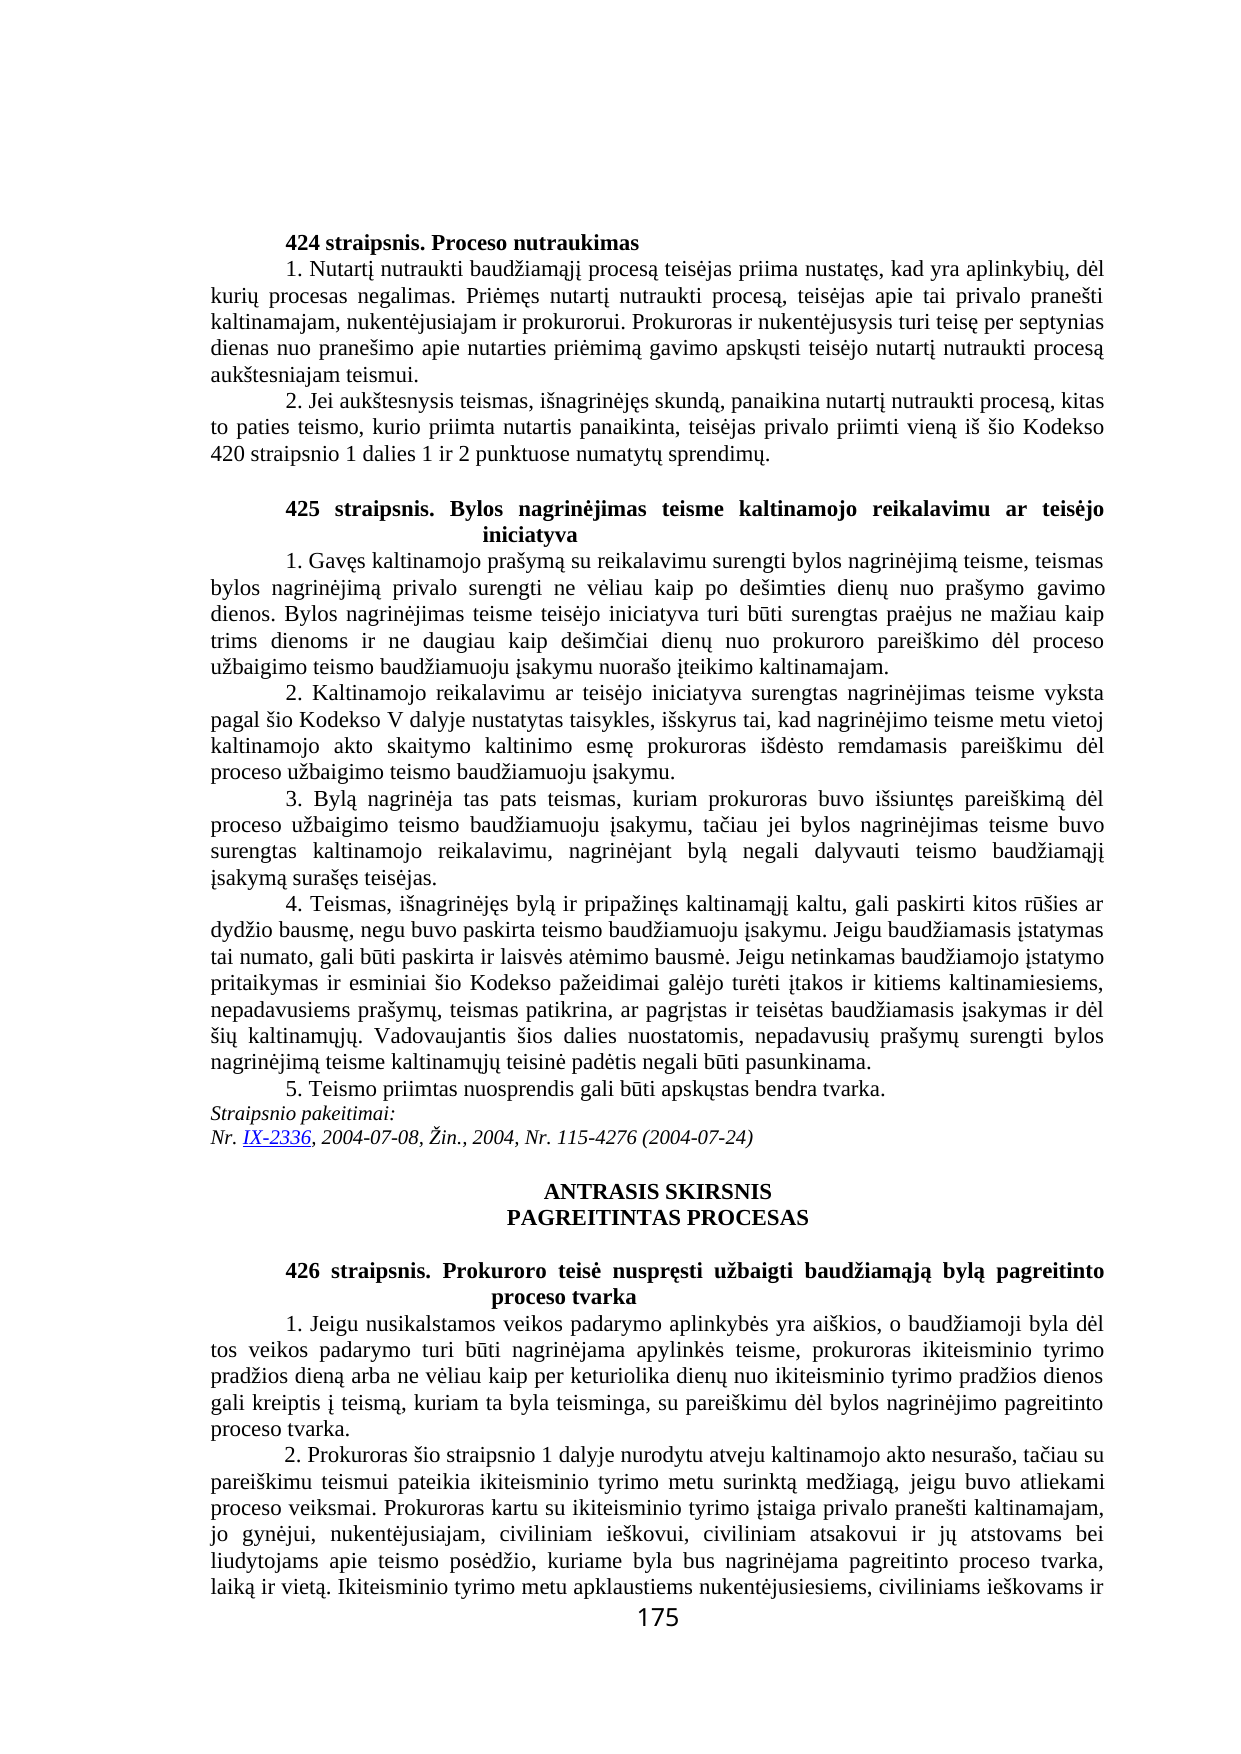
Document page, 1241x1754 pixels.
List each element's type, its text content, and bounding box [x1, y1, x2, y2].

text 424 straipsnis. Proceso nutraukimas [285, 229, 1105, 255]
text Straipsnio pakeitimai: [210, 1101, 1105, 1125]
text 2. Jei aukštesnysis teismas, išnagrinėjęs skundą, panaikina nutartį nutraukti procesą, kitas to paties teismo, kurio priimta nutartis panaikinta, teisėjas privalo priimti vieną iš šio Kodekso 420 straipsnio 1 dalies 1 ir 2 punktuose numatytų sprendimų. [210, 387, 1105, 466]
text ANTRASIS SKIRSNIS [210, 1178, 1105, 1204]
text 3. Bylą nagrinėja tas pats teismas, kuriam prokuroras buvo išsiuntęs pareiškimą dėl proceso užbaigimo teismo baudžiamuoju įsakymu, tačiau jei bylos nagrinėjimas teisme buvo surengtas kaltinamojo reikalavimu, nagrinėjant bylą negali dalyvauti teismo baudžiamąjį įsakymą surašęs teisėjas. [210, 785, 1105, 890]
text 1. Nutartį nutraukti baudžiamąjį procesą teisėjas priima nustatęs, kad yra aplinkybių, dėl kurių procesas negalimas. Priėmęs nutartį nutraukti procesą, teisėjas apie tai privalo pranešti kaltinamajam, nukentėjusiajam ir prokurorui. Prokuroras ir nukentėjusysis turi teisę per septynias dienas nuo pranešimo apie nutarties priėmimą gavimo apskųsti teisėjo nutartį nutraukti procesą aukštesniajam teismui. [210, 255, 1105, 387]
text 4. Teismas, išnagrinėjęs bylą ir pripažinęs kaltinamąjį kaltu, gali paskirti kitos rūšies ar dydžio bausmę, negu buvo paskirta teismo baudžiamuoju įsakymu. Jeigu baudžiamasis įstatymas tai numato, gali būti paskirta ir laisvės atėmimo bausmė. Jeigu netinkamas baudžiamojo įstatymo pritaikymas ir esminiai šio Kodekso pažeidimai galėjo turėti įtakos ir kitiems kaltinamiesiems, nepadavusiems prašymų, teismas patikrina, ar pagrįstas ir teisėtas baudžiamasis įsakymas ir dėl šių kaltinamųjų. Vadovaujantis šios dalies nuostatomis, nepadavusių prašymų surengti bylos nagrinėjimą teisme kaltinamųjų teisinė padėtis negali būti pasunkinama. [210, 890, 1105, 1075]
text 426 straipsnis. Prokuroro teisė nuspręsti užbaigti baudžiamąją bylą pagreitinto proceso tvarka [285, 1257, 1105, 1310]
text 425 straipsnis. Bylos nagrinėjimas teisme kaltinamojo reikalavimu ar teisėjo iniciatyva [285, 495, 1105, 548]
text Nr. IX-2336, 2004-07-08, Žin., 2004, Nr. 115-4276 (2004-07-24) [210, 1125, 1105, 1149]
text 1. Gavęs kaltinamojo prašymą su reikalavimu surengti bylos nagrinėjimą teisme, teismas bylos nagrinėjimą privalo surengti ne vėliau kaip po dešimties dienų nuo prašymo gavimo dienos. Bylos nagrinėjimas teisme teisėjo iniciatyva turi būti surengtas praėjus ne mažiau kaip trims dienoms ir ne daugiau kaip dešimčiai dienų nuo prokuroro pareiškimo dėl proceso užbaigimo teismo baudžiamuoju įsakymu nuorašo įteikimo kaltinamajam. [210, 548, 1105, 679]
text Pagreitintas procesas [210, 1204, 1105, 1231]
text 1. Jeigu nusikalstamos veikos padarymo aplinkybės yra aiškios, o baudžiamoji byla dėl tos veikos padarymo turi būti nagrinėjama apylinkės teisme, prokuroras ikiteisminio tyrimo pradžios dieną arba ne vėliau kaip per keturiolika dienų nuo ikiteisminio tyrimo pradžios dienos gali kreiptis į teismą, kuriam ta byla teisminga, su pareiškimu dėl bylos nagrinėjimo pagreitinto proceso tvarka. [210, 1310, 1105, 1441]
text 2. Kaltinamojo reikalavimu ar teisėjo iniciatyva surengtas nagrinėjimas teisme vyksta pagal šio Kodekso V dalyje nustatytas taisykles, išskyrus tai, kad nagrinėjimo teisme metu vietoj kaltinamojo akto skaitymo kaltinimo esmę prokuroras išdėsto remdamasis pareiškimu dėl proceso užbaigimo teismo baudžiamuoju įsakymu. [210, 679, 1105, 785]
text 2. Prokuroras šio straipsnio 1 dalyje nurodytu atveju kaltinamojo akto nesurašo, tačiau su pareiškimu teismui pateikia ikiteisminio tyrimo metu surinktą medžiagą, jeigu buvo atliekami proceso veiksmai. Prokuroras kartu su ikiteisminio tyrimo įstaiga privalo pranešti kaltinamajam, jo gynėjui, nukentėjusiajam, civiliniam ieškovui, civiliniam atsakovui ir jų atstovams bei liudytojams apie teismo posėdžio, kuriame byla bus nagrinėjama pagreitinto proceso tvarka, laiką ir vietą. Ikiteisminio tyrimo metu apklaustiems nukentėjusiesiems, civiliniams ieškovams ir [210, 1441, 1105, 1599]
text 5. Teismo priimtas nuosprendis gali būti apskųstas bendra tvarka. [210, 1075, 1105, 1101]
